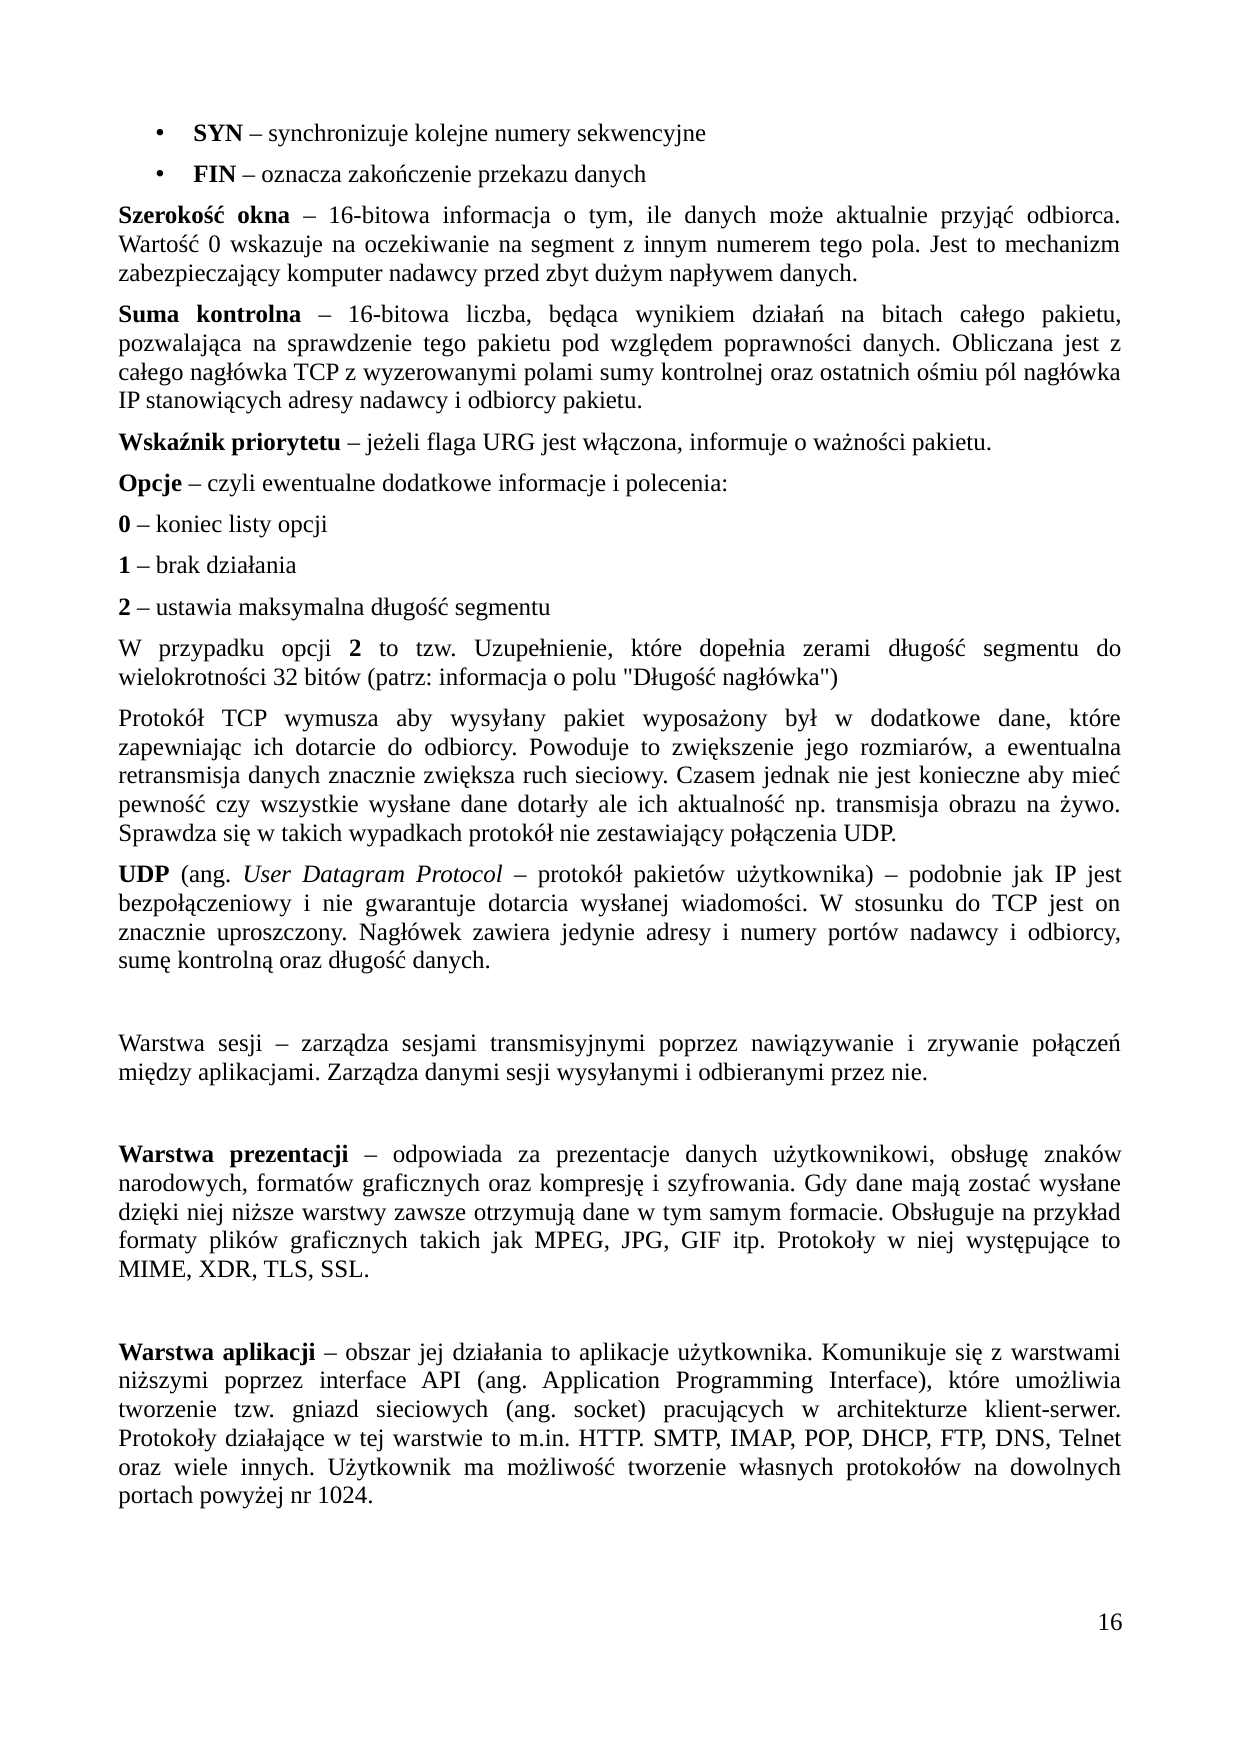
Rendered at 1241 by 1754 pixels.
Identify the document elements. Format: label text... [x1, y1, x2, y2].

text Warstwa aplikacji – obszar jej działania to aplikacje użytkownika. Komunikuje się z warstwami niższymi poprzez interface API (ang. Application Programming Interface), które umożliwia tworzenie tzw. gniazd sieciowych (ang. socket) pracujących w architekturze klient-serwer. Protokoły działające w tej warstwie to m.in. HTTP. SMTP, IMAP, POP, DHCP, FTP, DNS, Telnet oraz wiele innych. Użytkownik ma możliwość tworzenie własnych protokołów na dowolnych portach powyżej nr 1024. [118, 1337, 1122, 1509]
text Opcje – czyli ewentualne dodatkowe informacje i polecenia: [118, 468, 1122, 497]
text UDP (ang. User Datagram Protocol – protokół pakietów użytkownika) – podobnie jak IP jest bezpołączeniowy i nie gwarantuje dotarcia wysłanej wiadomości. W stosunku do TCP jest on znacznie uproszczony. Nagłówek zawiera jedynie adresy i numery portów nadawcy i odbiorcy, sumę kontrolną oraz długość danych. [118, 859, 1122, 974]
text 1 – brak działania [118, 551, 1122, 579]
text Warstwa sesji – zarządza sesjami transmisyjnymi poprzez nawiązywanie i zrywanie połączeń między aplikacjami. Zarządza danymi sesji wysyłanymi i odbieranymi przez nie. [118, 1028, 1122, 1086]
list FIN – oznacza zakończenie przekazu danych [156, 159, 1122, 188]
text Szerokość okna – 16-bitowa informacja o tym, ile danych może aktualnie przyjąć odbiorca. Wartość 0 wskazuje na oczekiwanie na segment z innym numerem tego pola. Jest to mechanizm zabezpieczający komputer nadawcy przed zbyt dużym napływem danych. [118, 201, 1122, 287]
list SYN – synchronizuje kolejne numery sekwencyjne [156, 118, 1122, 147]
text Suma kontrolna – 16-bitowa liczba, będąca wynikiem działań na bitach całego pakietu, pozwalająca na sprawdzenie tego pakietu pod względem poprawności danych. Obliczana jest z całego nagłówka TCP z wyzerowanymi polami sumy kontrolnej oraz ostatnich ośmiu pól nagłówka IP stanowiących adresy nadawcy i odbiorcy pakietu. [118, 299, 1122, 414]
text Protokół TCP wymusza aby wysyłany pakiet wyposażony był w dodatkowe dane, które zapewniając ich dotarcie do odbiorcy. Powoduje to zwiększenie jego rozmiarów, a ewentualna retransmisja danych znacznie zwiększa ruch sieciowy. Czasem jednak nie jest konieczne aby mieć pewność czy wszystkie wysłane dane dotarły ale ich aktualność np. transmisja obrazu na żywo. Sprawdza się w takich wypadkach protokół nie zestawiający połączenia UDP. [118, 703, 1122, 847]
text 2 – ustawia maksymalna długość segmentu [118, 592, 1122, 621]
text W przypadku opcji 2 to tzw. Uzupełnienie, które dopełnia zerami długość segmentu do wielokrotności 32 bitów (patrz: informacja o polu "Długość nagłówka") [118, 633, 1122, 691]
text Warstwa prezentacji – odpowiada za prezentacje danych użytkownikowi, obsługę znaków narodowych, formatów graficznych oraz kompresję i szyfrowania. Gdy dane mają zostać wysłane dzięki niej niższe warstwy zawsze otrzymują dane w tym samym formacie. Obsługuje na przykład formaty plików graficznych takich jak MPEG, JPG, GIF itp. Protokoły w niej występujące to MIME, XDR, TLS, SSL. [118, 1139, 1122, 1283]
text Wskaźnik priorytetu – jeżeli flaga URG jest włączona, informuje o ważności pakietu. [118, 427, 1122, 456]
text 0 – koniec listy opcji [118, 509, 1122, 538]
